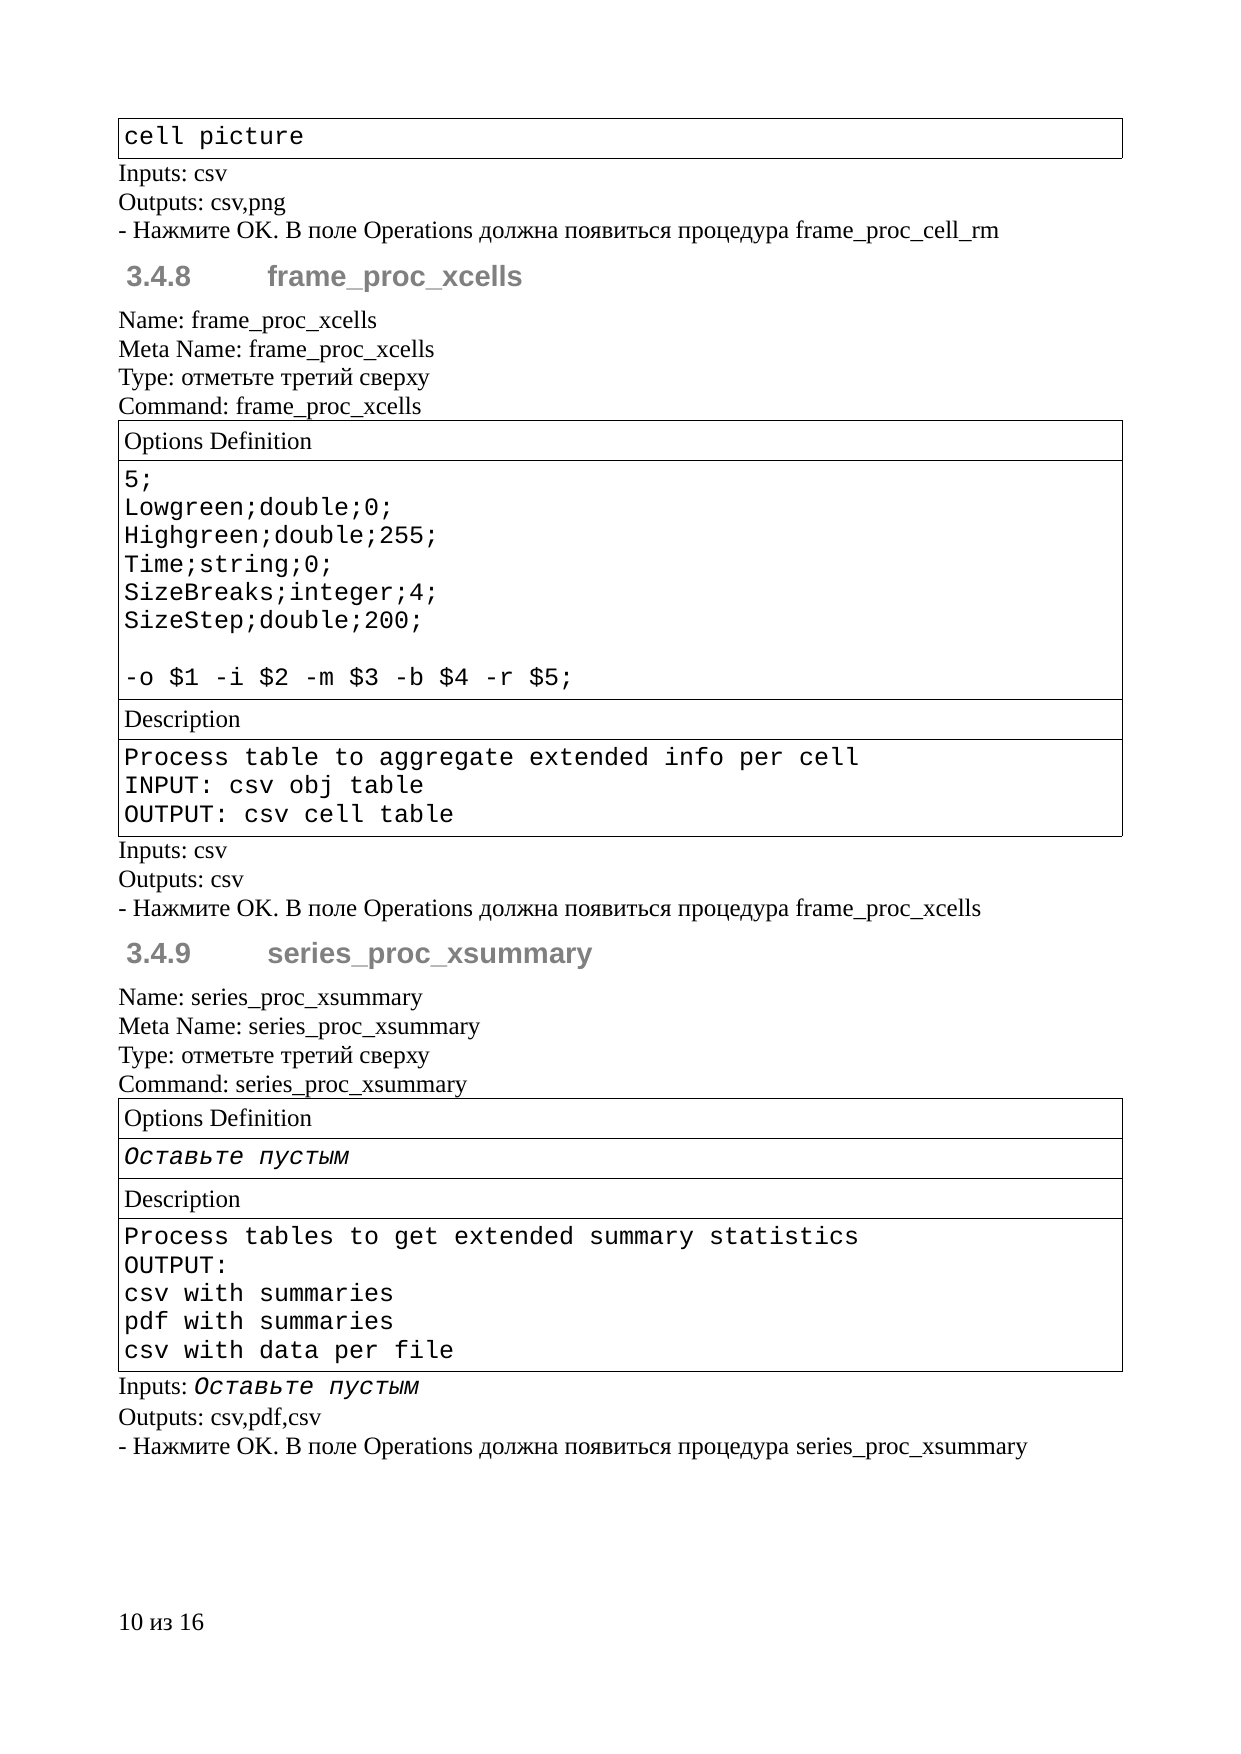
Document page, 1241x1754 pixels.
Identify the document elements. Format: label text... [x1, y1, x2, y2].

text Command: series_proc_xsummary [118, 1069, 1122, 1097]
text Type: отметьте третий сверху [118, 362, 1122, 391]
text Inputs: Оставьте пустым [118, 1372, 1122, 1402]
text - Нажмите OK. В поле Operations должна появиться процедура series_proc_xsummary [118, 1431, 1122, 1460]
table_header Options Definition [119, 1099, 1122, 1138]
table_cell Оставьте пустым [119, 1139, 1122, 1178]
table_cell Process tables to get extended summary statistics OUTPUT: csv with summaries pdf with summaries csv with data per file [119, 1219, 1122, 1371]
text Meta Name: series_proc_xsummary [118, 1011, 1122, 1040]
subtitle frame_proc_xcells [118, 259, 1122, 292]
text Outputs: csv,pdf,csv [118, 1402, 1122, 1431]
table_header Options Definition [119, 421, 1122, 460]
subtitle series_proc_xsummary [118, 936, 1122, 970]
text - Нажмите OK. В поле Operations должна появиться процедура frame_proc_cell_rm [118, 216, 1122, 244]
table_cell Process table to aggregate extended info per cell INPUT: csv obj table OUTPUT: csv cell table [119, 740, 1122, 836]
text Name: series_proc_xsummary [118, 982, 1122, 1011]
text - Нажмите OK. В поле Operations должна появиться процедура frame_proc_xcells [118, 893, 1122, 922]
text Outputs: csv [118, 864, 1122, 893]
table_header Description [119, 700, 1122, 739]
table_cell 5; Lowgreen;double;0; Highgreen;double;255; Time;string;0; SizeBreaks;integer;4; SizeStep;double;200; -o $1 -i $2 -m $3 -b $4 -r $5; [119, 461, 1122, 698]
table_header Description [119, 1179, 1122, 1218]
text Name: frame_proc_xcells [118, 305, 1122, 334]
text Type: отметьте третий сверху [118, 1040, 1122, 1069]
text Outputs: csv,png [118, 187, 1122, 216]
table_cell cell picture [119, 119, 1122, 158]
text Meta Name: frame_proc_xcells [118, 334, 1122, 362]
text Command: frame_proc_xcells [118, 391, 1122, 420]
text Inputs: csv [118, 159, 1122, 187]
text Inputs: csv [118, 837, 1122, 864]
